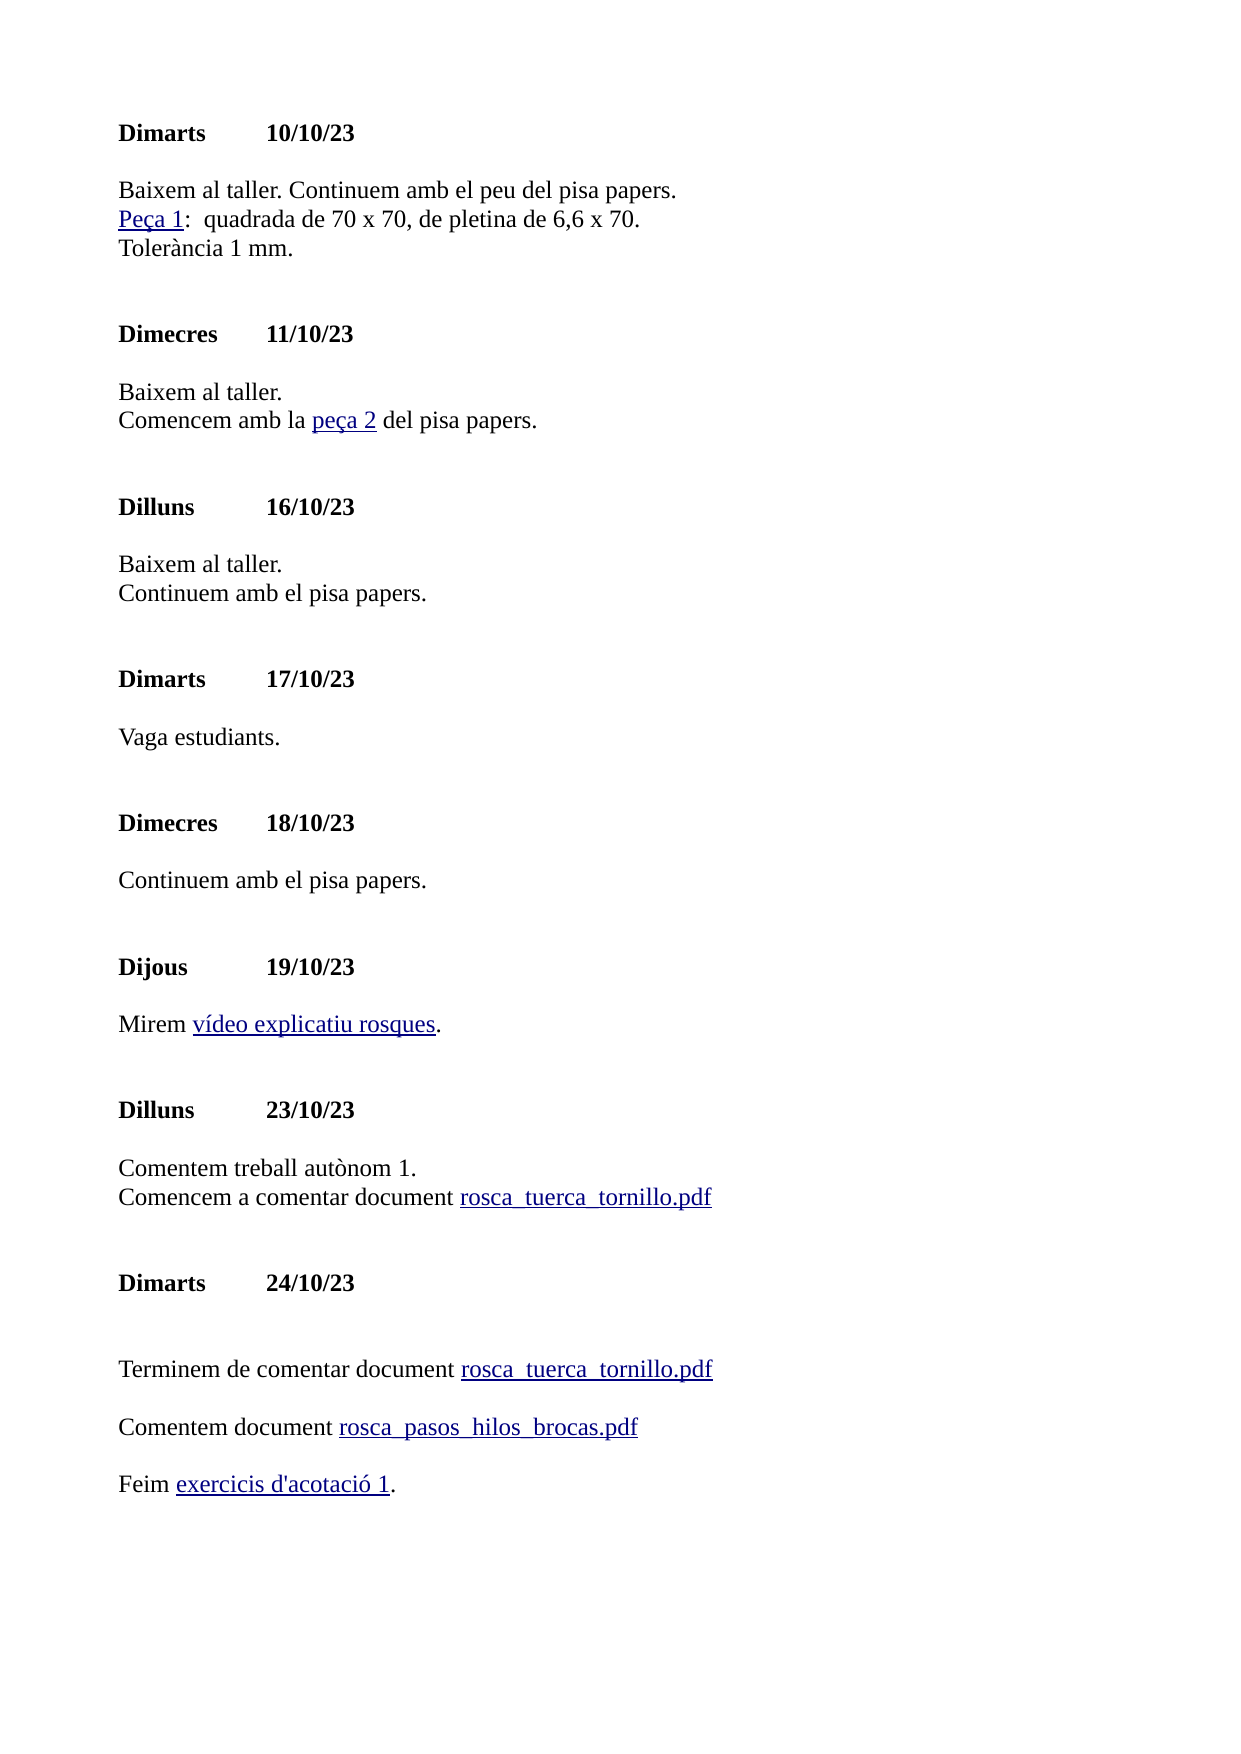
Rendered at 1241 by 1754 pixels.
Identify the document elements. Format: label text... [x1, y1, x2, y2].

text Baixem al taller. [118, 377, 1122, 406]
text Dimarts 10/10/23 [118, 118, 1122, 147]
text Comentem treball autònom 1. [118, 1153, 1122, 1182]
text Mirem vídeo explicatiu rosques. [118, 1009, 1122, 1038]
text Feim exercicis d'acotació 1. [118, 1469, 1122, 1498]
text Comentem document rosca_pasos_hilos_brocas.pdf [118, 1412, 1122, 1441]
text Dimarts 24/10/23 [118, 1268, 1122, 1297]
text Terminem de comentar document rosca_tuerca_tornillo.pdf [118, 1354, 1122, 1383]
text Dimarts 17/10/23 [118, 664, 1122, 693]
text Continuem amb el pisa papers. [118, 866, 1122, 894]
text Baixem al taller. [118, 549, 1122, 578]
text Dilluns 23/10/23 [118, 1096, 1122, 1124]
text Vaga estudiants. [118, 722, 1122, 751]
text Baixem al taller. Continuem amb el peu del pisa papers. [118, 176, 1122, 204]
text Tolerància 1 mm. [118, 233, 1122, 262]
text Dimecres 11/10/23 [118, 319, 1122, 348]
text Peça 1: quadrada de 70 x 70, de pletina de 6,6 x 70. [118, 204, 1122, 233]
text Dijous 19/10/23 [118, 952, 1122, 981]
text Continuem amb el pisa papers. [118, 578, 1122, 607]
text Comencem amb la peça 2 del pisa papers. [118, 406, 1122, 434]
text Comencem a comentar document rosca_tuerca_tornillo.pdf [118, 1182, 1122, 1211]
text Dilluns 16/10/23 [118, 492, 1122, 521]
text Dimecres 18/10/23 [118, 808, 1122, 837]
